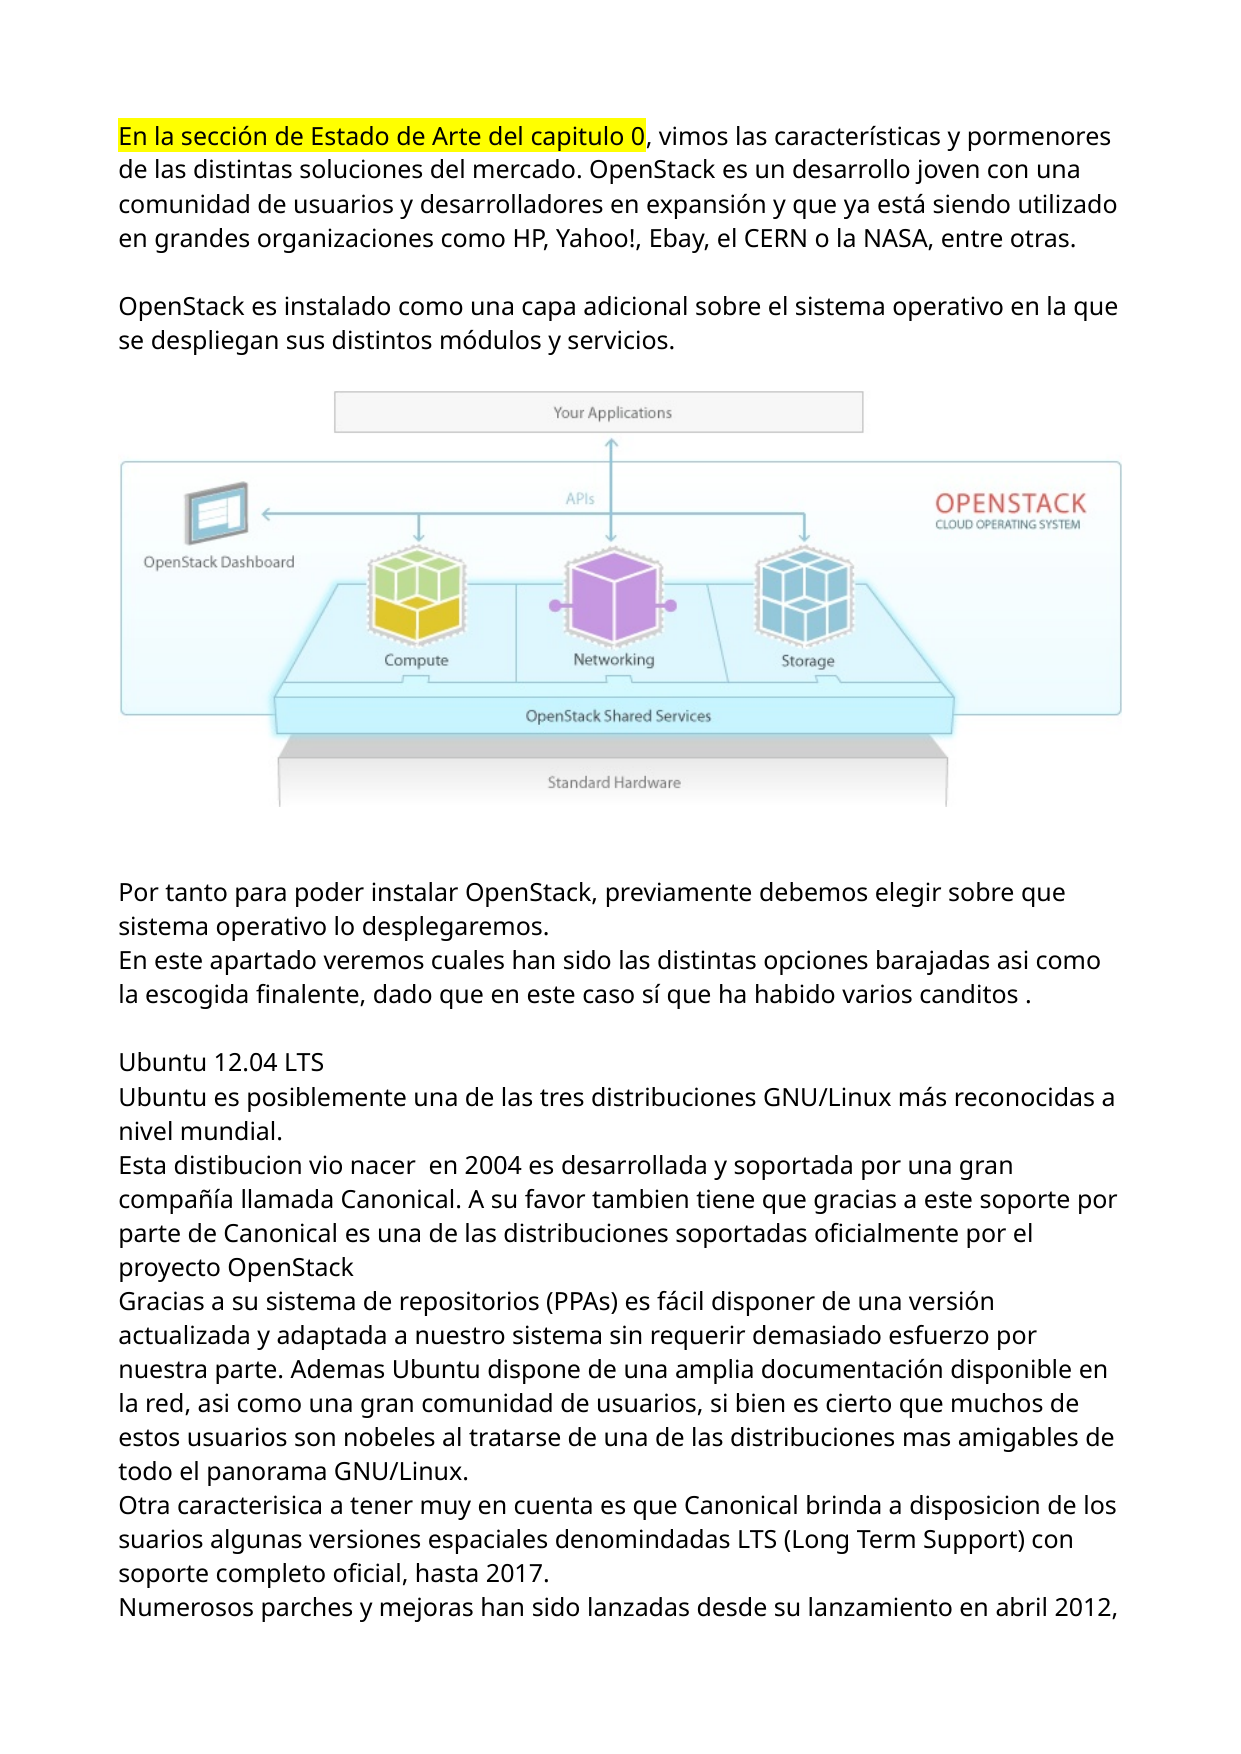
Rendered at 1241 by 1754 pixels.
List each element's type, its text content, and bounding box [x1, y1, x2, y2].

text Ubuntu 12.04 LTS [118, 1045, 1122, 1079]
text Ubuntu es posiblemente una de las tres distribuciones GNU/Linux más reconocidas a nivel mundial. [118, 1079, 1122, 1147]
text Otra caracterisica a tener muy en cuenta es que Canonical brinda a disposicion de los suarios algunas versiones espaciales denomindadas LTS (Long Term Support) con soporte completo oficial, hasta 2017. [118, 1488, 1122, 1590]
text Esta distibucion vio nacer en 2004 es desarrollada y soportada por una gran compañía llamada Canonical. A su favor tambien tiene que gracias a este soporte por parte de Canonical es una de las distribuciones soportadas oficialmente por el proyecto OpenStack [118, 1147, 1122, 1283]
text En este apartado veremos cuales han sido las distintas opciones barajadas asi como la escogida finalente, dado que en este caso sí que ha habido varios canditos . [118, 943, 1122, 1011]
text Por tanto para poder instalar OpenStack, previamente debemos elegir sobre que sistema operativo lo desplegaremos. [118, 875, 1122, 943]
text Gracias a su sistema de repositorios (PPAs) es fácil disponer de una versión actualizada y adaptada a nuestro sistema sin requerir demasiado esfuerzo por nuestra parte. Ademas Ubuntu dispone de una amplia documentación disponible en la red, asi como una gran comunidad de usuarios, si bien es cierto que muchos de estos usuarios son nobeles al tratarse de una de las distribuciones mas amigables de todo el panorama GNU/Linux. [118, 1283, 1122, 1488]
picture [118, 390, 1123, 807]
text OpenStack es instalado como una capa adicional sobre el sistema operativo en la que se despliegan sus distintos módulos y servicios. [118, 288, 1122, 357]
text En la sección de Estado de Arte del capitulo 0, vimos las características y pormenores de las distintas soluciones del mercado. OpenStack es un desarrollo joven con una comunidad de usuarios y desarrolladores en expansión y que ya está siendo utilizado en grandes organizaciones como HP, Yahoo!, Ebay, el CERN o la NASA, entre otras. [118, 118, 1122, 254]
text Numerosos parches y mejoras han sido lanzadas desde su lanzamiento en abril 2012, [118, 1590, 1122, 1624]
